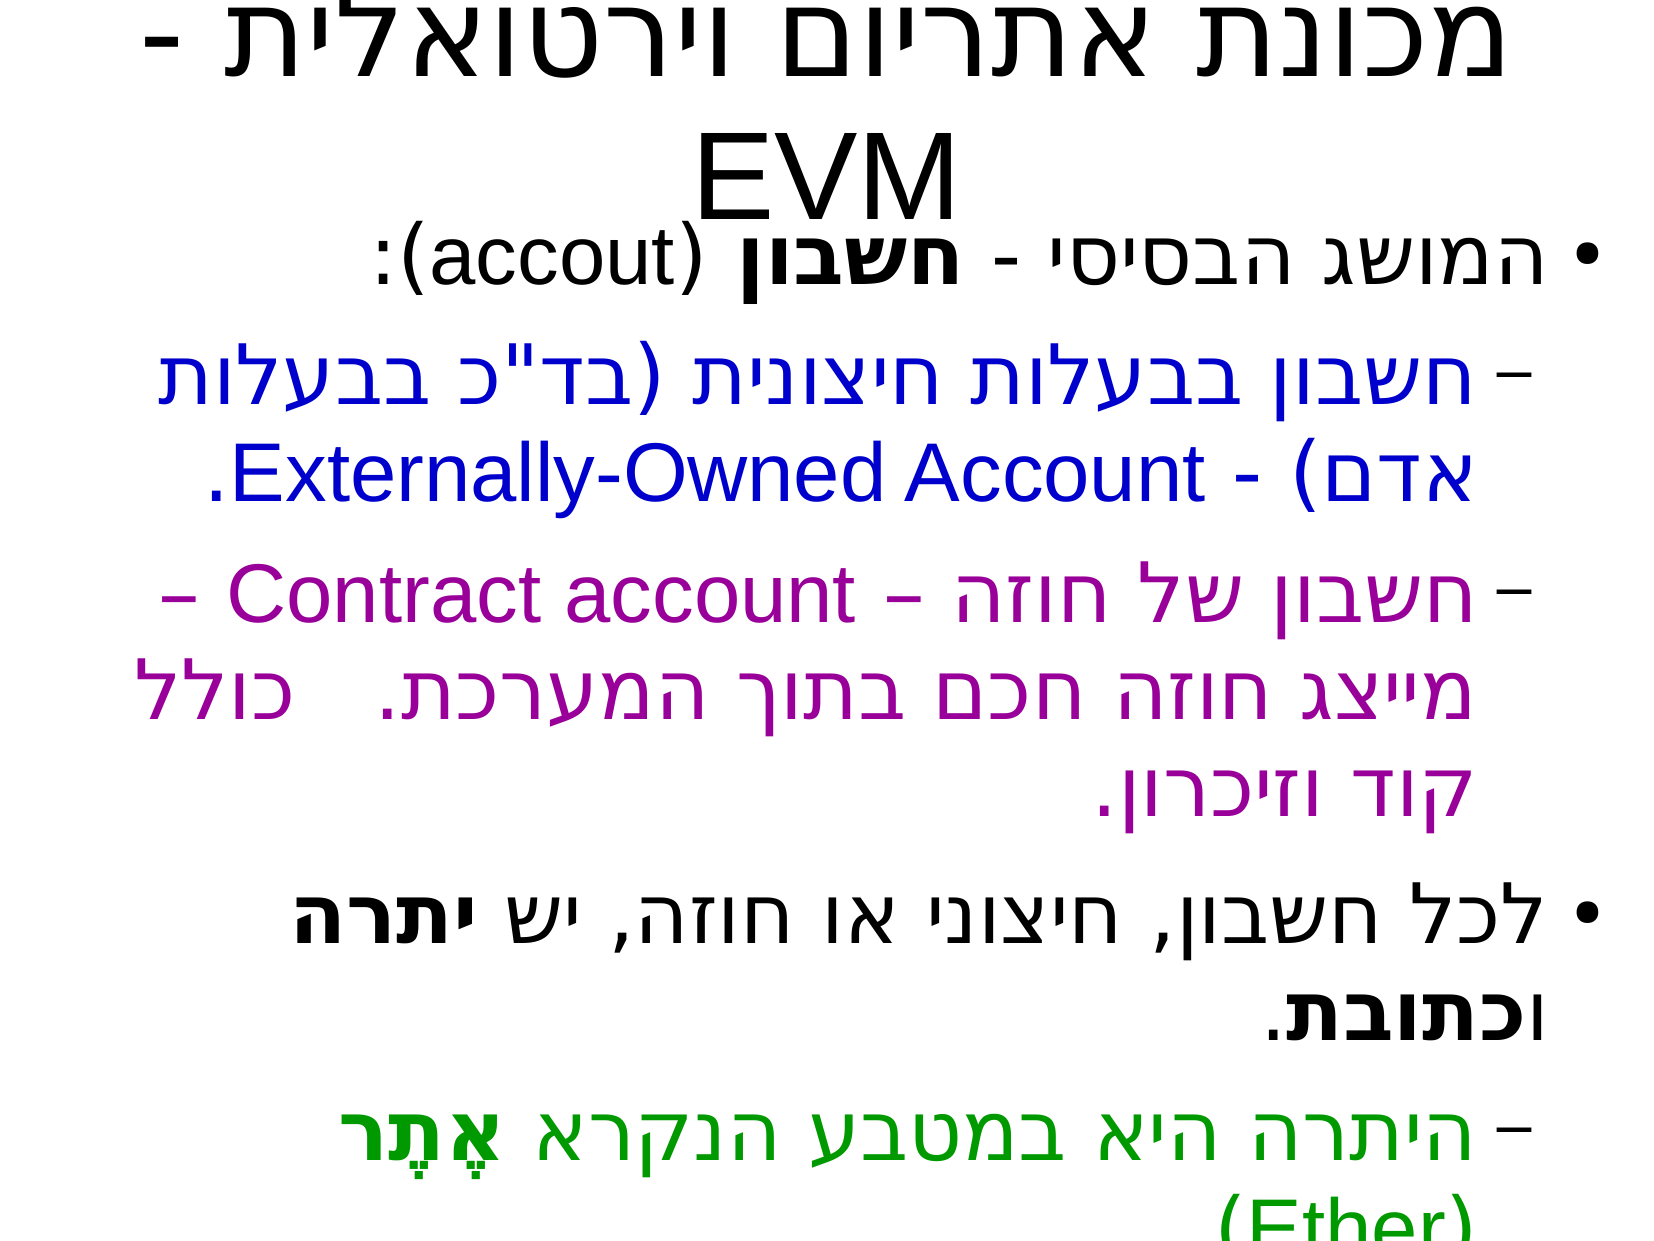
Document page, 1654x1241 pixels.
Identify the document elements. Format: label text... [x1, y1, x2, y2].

title מכונת אתריום וירטואלית - EVM [0, 0, 1654, 207]
list המושג הבסיסי - חשבון (accout): חשבון בבעלות חיצונית (בד"כ בבעלות אדם) - Externally-Owned Account. חשבון של חוזה – Contract account – מייצג חוזה חכם בתוך המערכת. כולל קוד וזיכרון. לכל חשבון, חיצוני או חוזה, יש יתרה וכתובת. היתרה היא במטבע הנקרא אֶתֶר (Ether). הכתובת מאפשרת לחשבון לקבל אֶתֶר והודעות מחשבונות אחרים. [30, 206, 1621, 1241]
